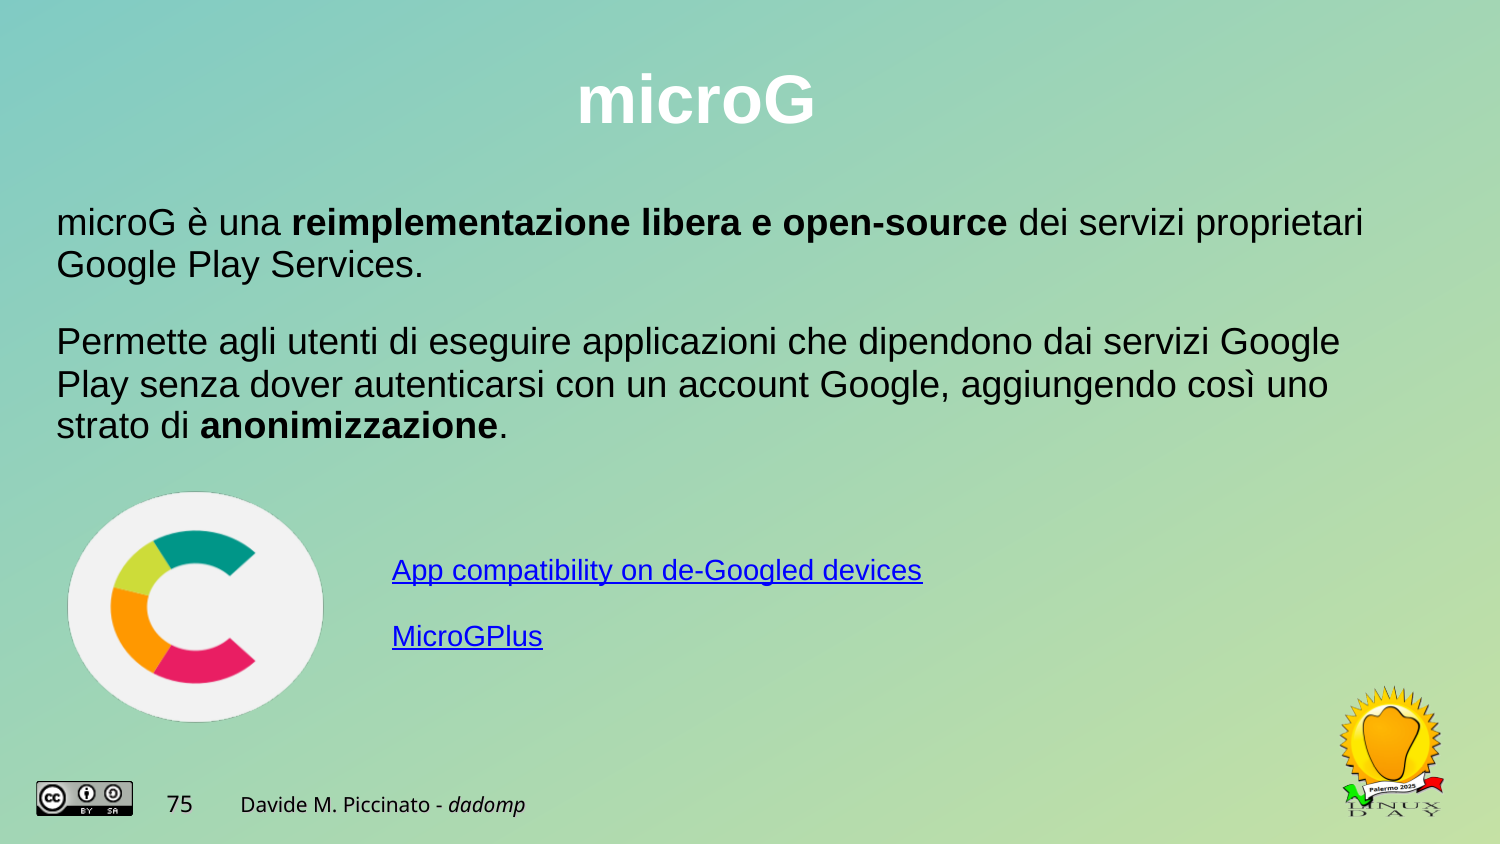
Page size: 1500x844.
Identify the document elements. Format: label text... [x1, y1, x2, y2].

picture [59, 484, 332, 730]
text_box App compatibility on de-Googled devices MicroGPlus [376, 546, 1078, 667]
text_box microG è una reimplementazione libera e open-source dei servizi proprietari Google Play Services. Permette agli utenti di eseguire applicazioni che dipendono dai servizi Google Play senza dover autenticarsi con un account Google, aggiungendo così uno strato di anonimizzazione. [41, 186, 1413, 462]
picture [36, 781, 133, 816]
title microG [401, 21, 993, 178]
picture [1233, 670, 1500, 844]
